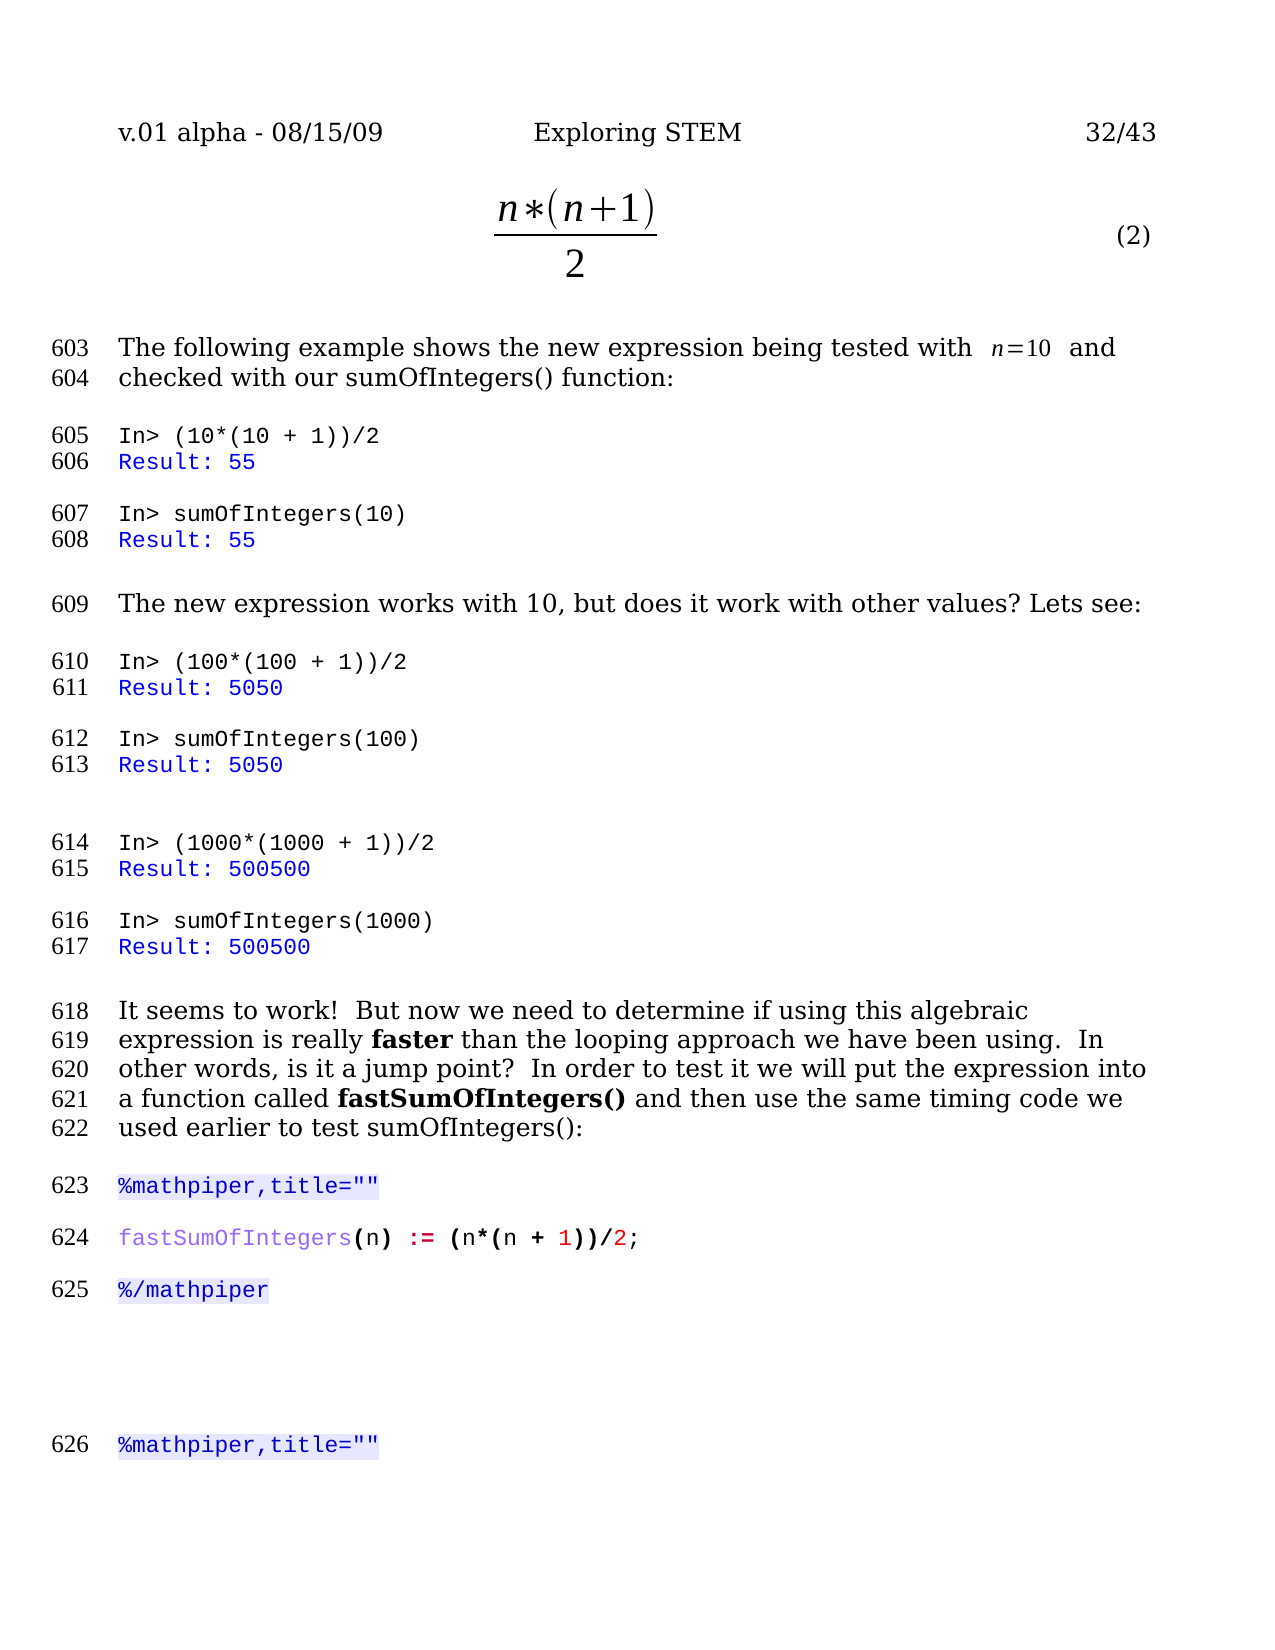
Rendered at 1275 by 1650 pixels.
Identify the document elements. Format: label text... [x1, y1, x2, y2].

text It seems to work! But now we need to determine if using this algebraic expression is really faster than the looping approach we have been using. In other words, is it a jump point? In order to test it we will put the expression into a function called fastSumOfIntegers() and then use the same timing code we used earlier to test sumOfIntegers(): [118, 996, 1157, 1142]
text %mathpiper,title="" [118, 1434, 1157, 1460]
text In> (100*(100 + 1))/2 [118, 650, 1157, 676]
text Result: 500500 [118, 857, 1157, 883]
text In> sumOfIntegers(1000) [118, 909, 1157, 935]
text %mathpiper,title="" [118, 1174, 1157, 1200]
text In> (10*(10 + 1))/2 [118, 424, 1157, 450]
text Result: 5050 [118, 676, 1157, 702]
table_header (2) [1041, 177, 1157, 295]
text fastSumOfIntegers(n) := (n*(n + 1))/2; [118, 1226, 1157, 1252]
text %/mathpiper [118, 1278, 1157, 1304]
text The new expression works with 10, but does it work with other values? Lets see: [118, 589, 1157, 618]
text Result: 55 [118, 450, 1157, 476]
table_header [118, 177, 1041, 295]
text Result: 5050 [118, 754, 1157, 780]
text In> (1000*(1000 + 1))/2 [118, 832, 1157, 857]
text Result: 55 [118, 528, 1157, 554]
text Result: 500500 [118, 935, 1157, 961]
text In> sumOfIntegers(10) [118, 502, 1157, 528]
text The following example shows the new expression being tested withand checked with our sumOfIntegers() function: [118, 333, 1157, 392]
text In> sumOfIntegers(100) [118, 728, 1157, 754]
